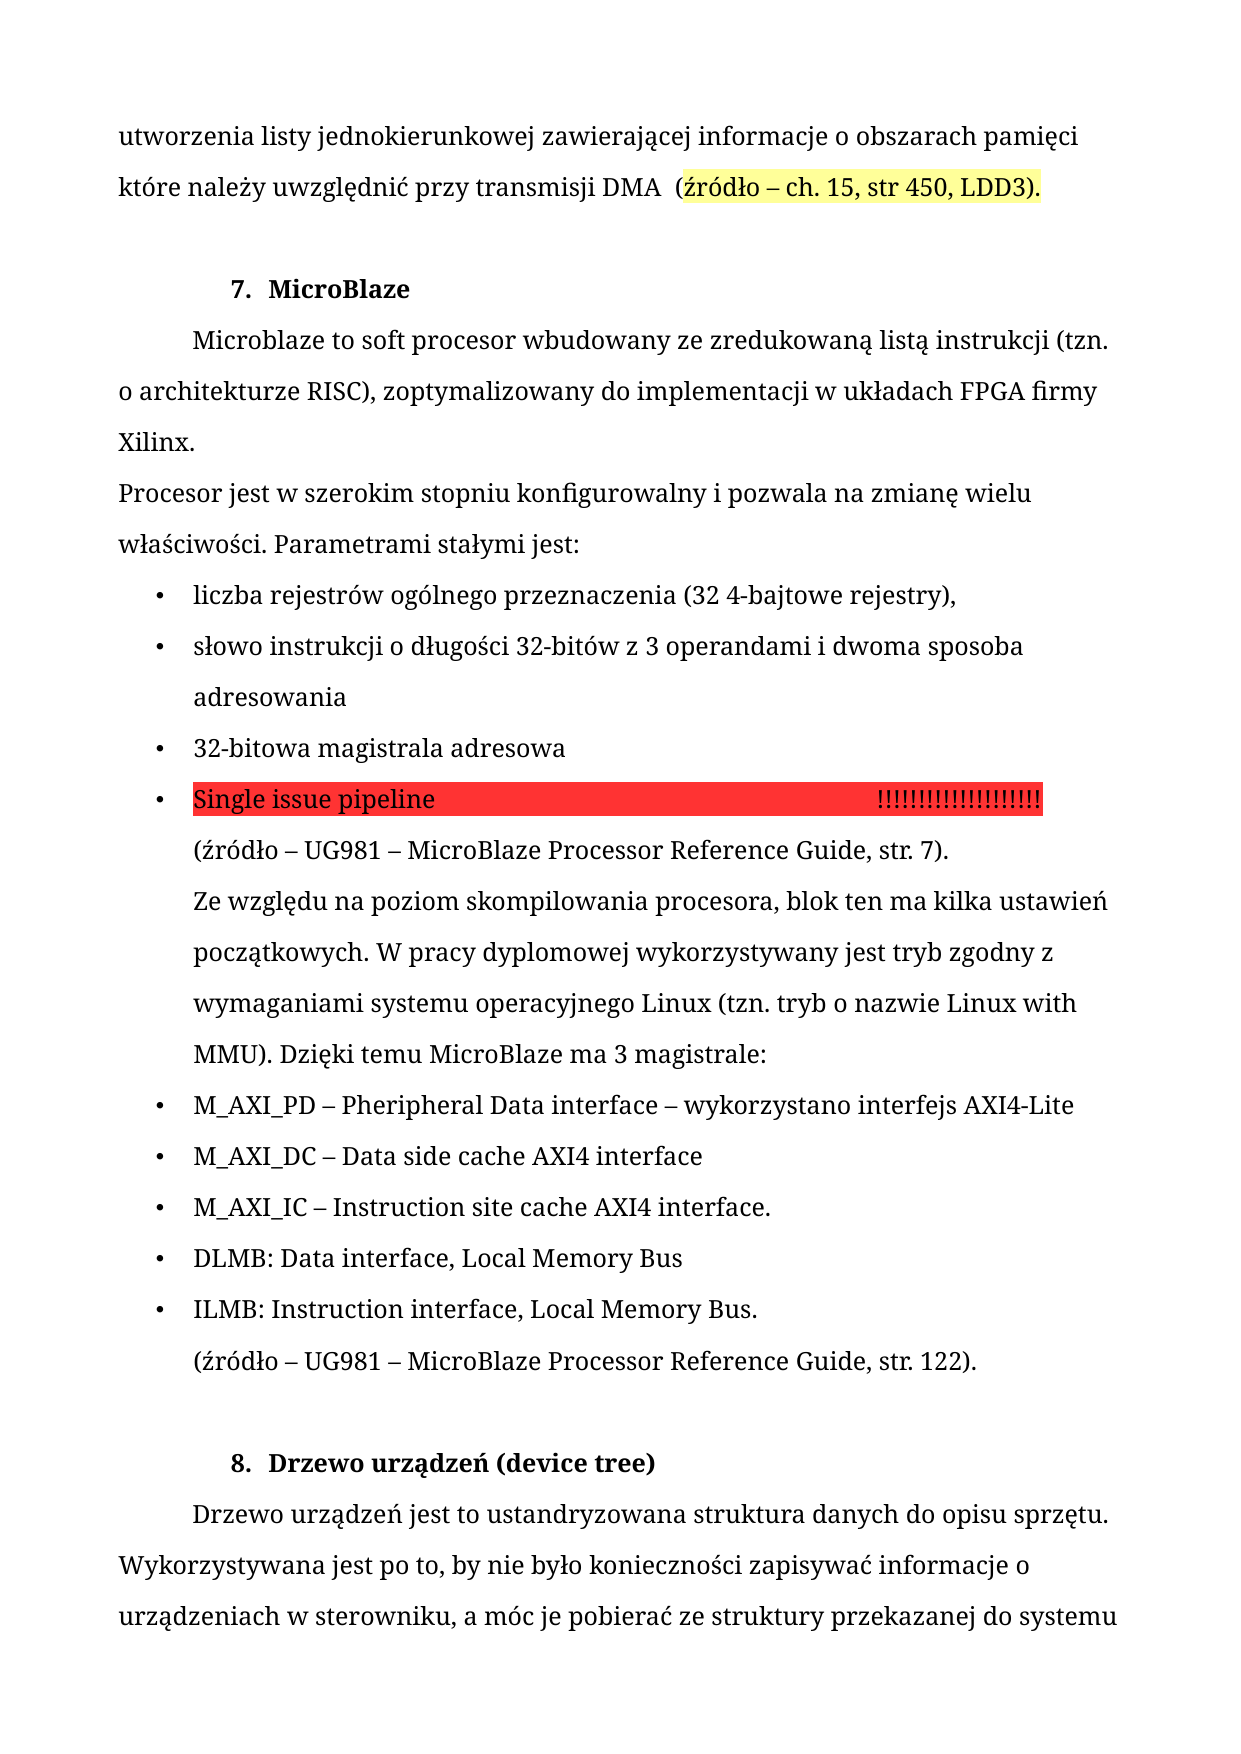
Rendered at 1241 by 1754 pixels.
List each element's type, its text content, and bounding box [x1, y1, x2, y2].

list Single issue pipeline !!!!!!!!!!!!!!!!!!!! [156, 782, 1122, 816]
list M_AXI_PD – Pheripheral Data interface – wykorzystano interfejs AXI4-Lite [156, 1088, 1122, 1122]
text Procesor jest w szerokim stopniu konfigurowalny i pozwala na zmianę wielu właściwości. Parametrami stałymi jest: [118, 475, 1122, 561]
list słowo instrukcji o długości 32-bitów z 3 operandami i dwoma sposoba adresowania [156, 628, 1122, 714]
list M_AXI_IC – Instruction site cache AXI4 interface. [156, 1190, 1122, 1224]
list (źródło – UG981 – MicroBlaze Processor Reference Guide, str. 122). [156, 1343, 1122, 1377]
list Ze względu na poziom skompilowania procesora, blok ten ma kilka ustawień początkowych. W pracy dyplomowej wykorzystywany jest tryb zgodny z wymaganiami systemu operacyjnego Linux (tzn. tryb o nazwie Linux with MMU). Dzięki temu MicroBlaze ma 3 magistrale: [156, 884, 1122, 1071]
text Microblaze to soft procesor wbudowany ze zredukowaną listą instrukcji (tzn. o architekturze RISC), zoptymalizowany do implementacji w układach FPGA firmy Xilinx. [118, 322, 1122, 458]
list ILMB: Instruction interface, Local Memory Bus. [156, 1292, 1122, 1326]
list M_AXI_DC – Data side cache AXI4 interface [156, 1139, 1122, 1173]
list Drzewo urządzeń (device tree) [231, 1445, 1122, 1479]
list liczba rejestrów ogólnego przeznaczenia (32 4-bajtowe rejestry), [156, 577, 1122, 612]
list MicroBlaze [231, 271, 1122, 305]
list (źródło – UG981 – MicroBlaze Processor Reference Guide, str. 7). [156, 833, 1122, 867]
text Drzewo urządzeń jest to ustandryzowana struktura danych do opisu sprzętu. Wykorzystywana jest po to, by nie było konieczności zapisywać informacje o urządzeniach w sterowniku, a móc je pobierać ze struktury przekazanej do systemu [118, 1496, 1122, 1632]
list 32-bitowa magistrala adresowa [156, 731, 1122, 765]
list DLMB: Data interface, Local Memory Bus [156, 1241, 1122, 1275]
text utworzenia listy jednokierunkowej zawierającej informacje o obszarach pamięci które należy uwzględnić przy transmisji DMA (źródło – ch. 15, str 450, LDD3). [118, 118, 1122, 203]
